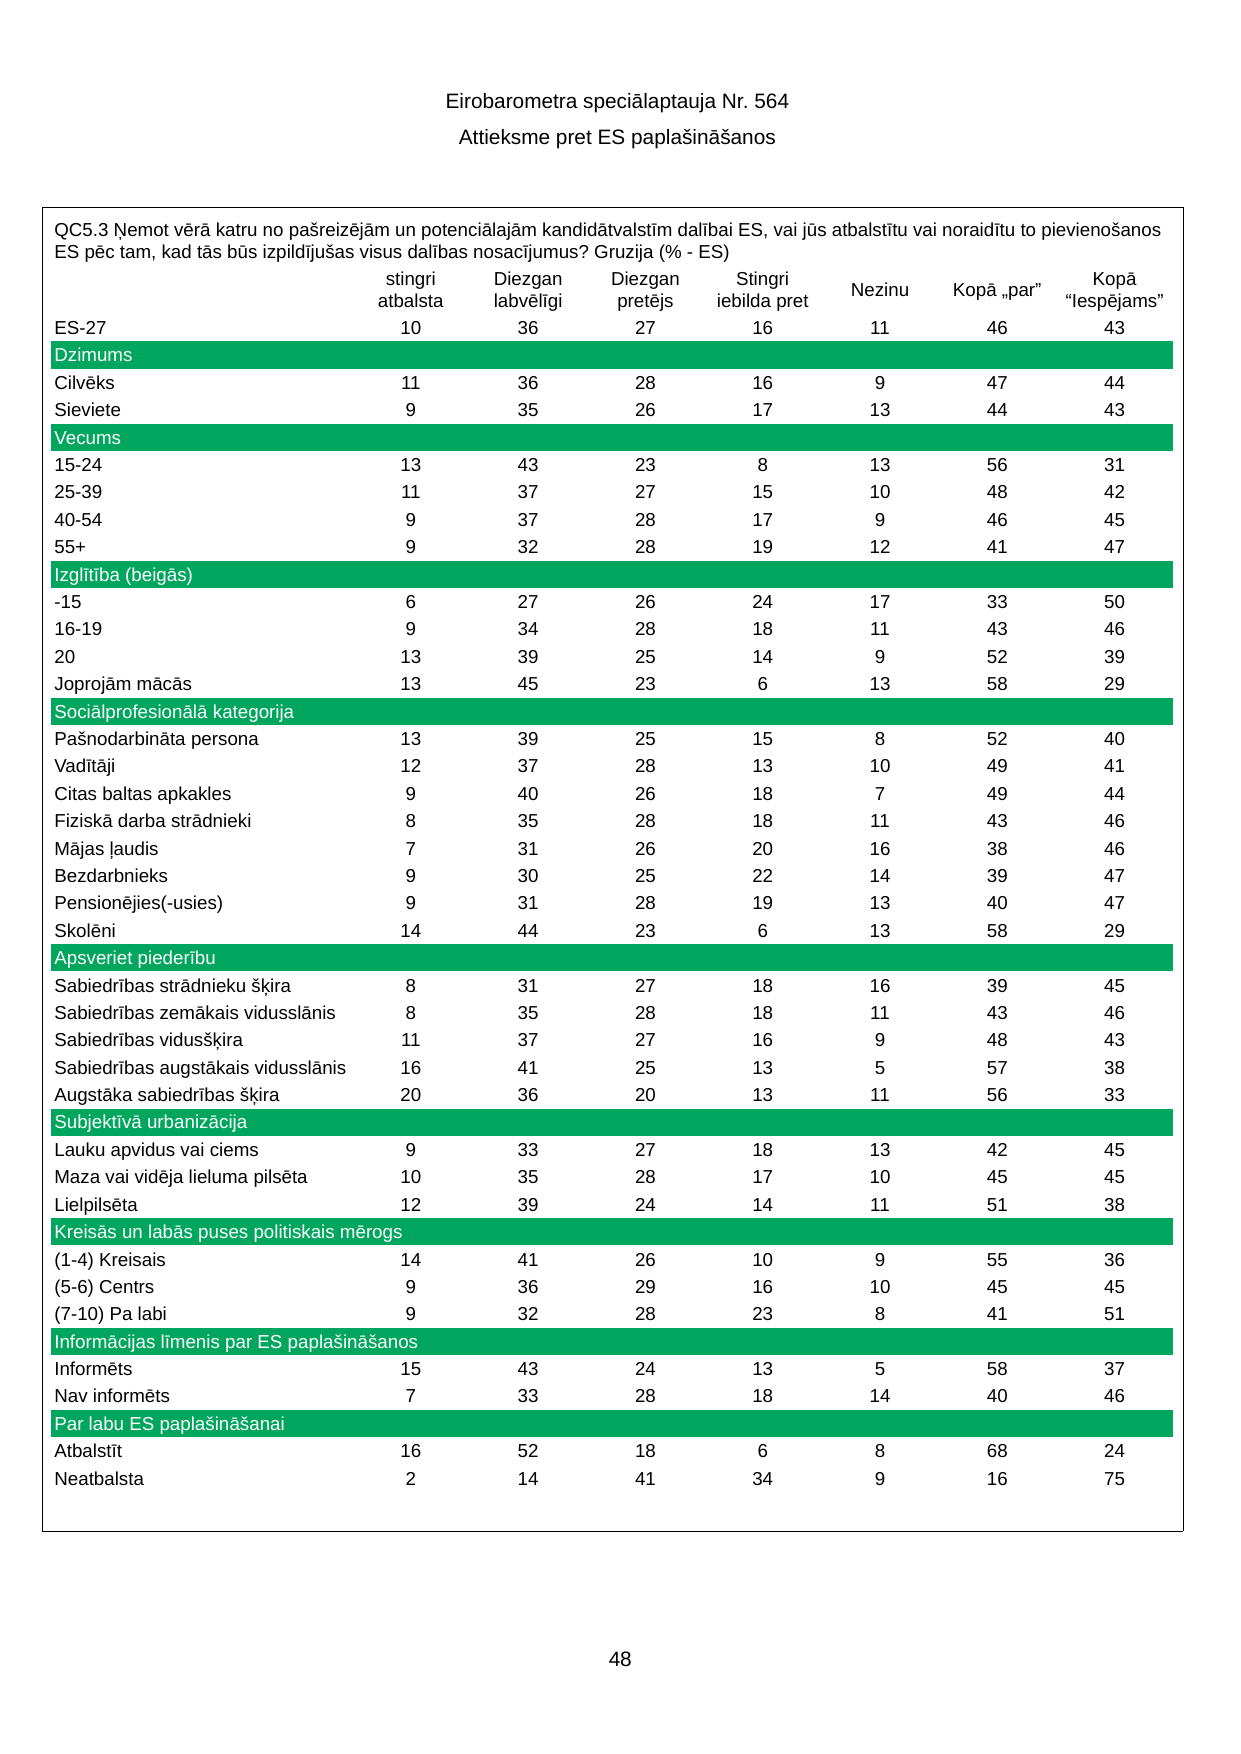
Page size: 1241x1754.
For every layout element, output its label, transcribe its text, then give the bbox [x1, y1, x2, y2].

table_cell 12 [352, 1191, 469, 1218]
table_cell 58 [938, 1355, 1056, 1382]
table_cell 13 [821, 917, 938, 944]
table_cell (7-10) Pa labi [51, 1300, 352, 1328]
table_cell 13 [821, 396, 938, 423]
table_cell 16 [704, 1026, 821, 1054]
table_cell 52 [469, 1437, 586, 1464]
table_cell 18 [704, 971, 821, 999]
table_cell 29 [586, 1273, 704, 1300]
table_cell Nav informēts [51, 1383, 352, 1410]
table_cell 26 [586, 1245, 704, 1273]
table_cell 57 [938, 1054, 1056, 1081]
table_cell 6 [704, 1437, 821, 1464]
table_cell Sabiedrības vidusšķira [51, 1026, 352, 1054]
table_cell 10 [704, 1245, 821, 1273]
table_cell Mājas ļaudis [51, 835, 352, 862]
table_cell 28 [586, 1300, 704, 1328]
table_cell 14 [821, 1383, 938, 1410]
table_cell 8 [352, 971, 469, 999]
table_cell 56 [938, 1081, 1056, 1108]
table_cell 58 [938, 917, 1056, 944]
table_cell 41 [938, 1300, 1056, 1328]
table_cell 29 [1056, 670, 1173, 697]
table_cell 9 [352, 506, 469, 533]
table_cell 46 [1056, 807, 1173, 834]
table_cell 35 [469, 999, 586, 1026]
table_cell 16 [704, 314, 821, 341]
table_cell 39 [469, 1191, 586, 1218]
table_cell 17 [704, 506, 821, 533]
table_cell 11 [821, 999, 938, 1026]
table_cell 27 [586, 1026, 704, 1054]
table_cell 16-19 [51, 615, 352, 643]
table_cell 18 [704, 780, 821, 807]
table_cell 20 [352, 1081, 469, 1108]
table_cell 16 [821, 971, 938, 999]
table_cell 6 [704, 917, 821, 944]
table_cell 11 [352, 478, 469, 506]
table_cell 9 [821, 1245, 938, 1273]
table_cell 15 [704, 478, 821, 506]
table_cell 20 [51, 643, 352, 670]
table_cell 56 [938, 451, 1056, 478]
table_cell Vecums [51, 424, 1173, 451]
table_cell 47 [1056, 862, 1173, 889]
table_cell 40 [1056, 725, 1173, 752]
table_cell 13 [352, 643, 469, 670]
table_cell 16 [821, 835, 938, 862]
table_cell 13 [821, 889, 938, 917]
table_cell 37 [469, 752, 586, 780]
table_cell 15 [704, 725, 821, 752]
table_cell Maza vai vidēja lieluma pilsēta [51, 1163, 352, 1191]
table_cell 33 [469, 1383, 586, 1410]
table_cell -15 [51, 588, 352, 615]
table_cell 23 [704, 1300, 821, 1328]
table_cell 9 [352, 1273, 469, 1300]
table_cell 12 [821, 533, 938, 561]
table_cell 28 [586, 999, 704, 1026]
table_cell 14 [469, 1465, 586, 1492]
table_cell 39 [938, 862, 1056, 889]
table_cell 37 [469, 478, 586, 506]
table_cell 39 [938, 971, 1056, 999]
table_cell 45 [1056, 971, 1173, 999]
table_cell 39 [469, 725, 586, 752]
table_cell 18 [704, 615, 821, 643]
table_cell Atbalstīt [51, 1437, 352, 1464]
table_cell 31 [1056, 451, 1173, 478]
table_cell 22 [704, 862, 821, 889]
table_cell 8 [821, 1300, 938, 1328]
table_cell 11 [821, 1081, 938, 1108]
table_cell Sociālprofesionālā kategorija [51, 698, 1173, 725]
table_cell 33 [469, 1136, 586, 1163]
table_cell 10 [821, 1163, 938, 1191]
table_cell Augstāka sabiedrības šķira [51, 1081, 352, 1108]
table_cell 50 [1056, 588, 1173, 615]
table_cell 26 [586, 588, 704, 615]
table_cell 30 [469, 862, 586, 889]
table_cell Par labu ES paplašināšanai [51, 1410, 1173, 1437]
table_cell 40 [469, 780, 586, 807]
table_cell 10 [821, 752, 938, 780]
table_cell 28 [586, 752, 704, 780]
table_cell 13 [352, 451, 469, 478]
table_cell 45 [1056, 1136, 1173, 1163]
table_cell Citas baltas apkakles [51, 780, 352, 807]
table_cell 45 [1056, 506, 1173, 533]
table_cell 16 [352, 1054, 469, 1081]
table_cell 11 [821, 807, 938, 834]
table_cell Sabiedrības strādnieku šķira [51, 971, 352, 999]
table_cell 13 [352, 725, 469, 752]
table_cell 5 [821, 1054, 938, 1081]
table_cell 18 [586, 1437, 704, 1464]
table_cell 14 [352, 1245, 469, 1273]
table_cell 18 [704, 1383, 821, 1410]
table_cell 13 [821, 670, 938, 697]
table_cell 35 [469, 807, 586, 834]
table_cell 46 [1056, 615, 1173, 643]
table_cell 8 [821, 1437, 938, 1464]
table_cell 37 [1056, 1355, 1173, 1382]
table_cell 28 [586, 1163, 704, 1191]
table_cell 42 [938, 1136, 1056, 1163]
table_cell 13 [352, 670, 469, 697]
table_cell 16 [704, 369, 821, 396]
table_cell ES-27 [51, 314, 352, 341]
table_cell 27 [469, 588, 586, 615]
table_cell 13 [704, 1081, 821, 1108]
table_cell 46 [938, 506, 1056, 533]
table_cell Sabiedrības zemākais vidusslānis [51, 999, 352, 1026]
table_cell (1-4) Kreisais [51, 1245, 352, 1273]
table_cell 19 [704, 533, 821, 561]
table_cell 24 [704, 588, 821, 615]
table_cell 43 [1056, 1026, 1173, 1054]
table_cell 25 [586, 862, 704, 889]
table_cell 25 [586, 725, 704, 752]
table_cell 9 [352, 889, 469, 917]
table_cell 45 [469, 670, 586, 697]
table_cell 41 [938, 533, 1056, 561]
table_cell 10 [352, 314, 469, 341]
table_cell 13 [821, 451, 938, 478]
table_cell 35 [469, 396, 586, 423]
table_cell 25 [586, 643, 704, 670]
table_cell Subjektīvā urbanizācija [51, 1109, 1173, 1136]
table_cell 8 [352, 807, 469, 834]
table_cell 44 [938, 396, 1056, 423]
table_cell 36 [469, 1081, 586, 1108]
table_cell 18 [704, 999, 821, 1026]
table_cell 14 [704, 1191, 821, 1218]
table_cell 24 [1056, 1437, 1173, 1464]
table_cell 47 [1056, 889, 1173, 917]
table_cell 23 [586, 917, 704, 944]
table_cell 52 [938, 643, 1056, 670]
table_cell 47 [938, 369, 1056, 396]
table_cell 58 [938, 670, 1056, 697]
table_cell 37 [469, 506, 586, 533]
table_cell 44 [1056, 369, 1173, 396]
table_cell 29 [1056, 917, 1173, 944]
table_cell 68 [938, 1437, 1056, 1464]
table_cell 9 [821, 1026, 938, 1054]
table_cell Sieviete [51, 396, 352, 423]
table_cell 33 [938, 588, 1056, 615]
table_cell 31 [469, 971, 586, 999]
table_cell 41 [469, 1054, 586, 1081]
table_cell 28 [586, 807, 704, 834]
table_cell 24 [586, 1191, 704, 1218]
table_cell 11 [821, 615, 938, 643]
table_cell 28 [586, 889, 704, 917]
table_cell 10 [352, 1163, 469, 1191]
table_cell Kopā „par” [938, 265, 1056, 314]
table_cell 9 [352, 1136, 469, 1163]
table_cell Dzimums [51, 341, 1173, 369]
table_cell 28 [586, 1383, 704, 1410]
table_cell Lielpilsēta [51, 1191, 352, 1218]
table_cell 15 [352, 1355, 469, 1382]
table_cell Lauku apvidus vai ciems [51, 1136, 352, 1163]
table_cell 40-54 [51, 506, 352, 533]
table_cell 16 [938, 1465, 1056, 1492]
table_cell 37 [469, 1026, 586, 1054]
table_cell Neatbalsta [51, 1465, 352, 1492]
table_cell 8 [352, 999, 469, 1026]
table_cell 36 [1056, 1245, 1173, 1273]
table_cell 38 [938, 835, 1056, 862]
table_cell 9 [352, 533, 469, 561]
table_cell 38 [1056, 1054, 1173, 1081]
table_cell 32 [469, 533, 586, 561]
table_cell 38 [1056, 1191, 1173, 1218]
table_cell Kreisās un labās puses politiskais mērogs [51, 1218, 1173, 1245]
table_cell Skolēni [51, 917, 352, 944]
table_cell 16 [352, 1437, 469, 1464]
table_cell 27 [586, 1136, 704, 1163]
table_cell Diezgan labvēlīgi [469, 265, 586, 314]
table_cell 28 [586, 369, 704, 396]
table_cell 43 [469, 1355, 586, 1382]
table_cell 48 [938, 1026, 1056, 1054]
table_cell 11 [821, 1191, 938, 1218]
table_cell 51 [938, 1191, 1056, 1218]
table_cell 27 [586, 478, 704, 506]
table_cell 18 [704, 807, 821, 834]
table_cell 15-24 [51, 451, 352, 478]
table_cell 25 [586, 1054, 704, 1081]
table_cell 10 [821, 1273, 938, 1300]
table_cell 46 [1056, 1383, 1173, 1410]
table_cell 13 [704, 1355, 821, 1382]
table_cell Vadītāji [51, 752, 352, 780]
table_cell 10 [821, 478, 938, 506]
table_cell 43 [938, 999, 1056, 1026]
table_cell 9 [352, 1300, 469, 1328]
table_cell Informēts [51, 1355, 352, 1382]
table_cell 16 [704, 1273, 821, 1300]
table_cell 8 [704, 451, 821, 478]
table_cell Bezdarbnieks [51, 862, 352, 889]
table_cell 9 [352, 615, 469, 643]
table_cell 9 [352, 862, 469, 889]
table_cell 49 [938, 780, 1056, 807]
table_cell 17 [704, 1163, 821, 1191]
table_cell 39 [469, 643, 586, 670]
table_cell Informācijas līmenis par ES paplašināšanos [51, 1328, 1173, 1355]
table_cell 14 [821, 862, 938, 889]
table_cell 9 [821, 369, 938, 396]
table_cell 55+ [51, 533, 352, 561]
table_cell 8 [821, 725, 938, 752]
table_cell 43 [938, 807, 1056, 834]
table_cell 17 [821, 588, 938, 615]
table_cell stingri atbalsta [352, 265, 469, 314]
table_cell Joprojām mācās [51, 670, 352, 697]
table_cell 45 [938, 1163, 1056, 1191]
table_cell 46 [1056, 999, 1173, 1026]
table_cell 6 [352, 588, 469, 615]
table_cell 51 [1056, 1300, 1173, 1328]
table_cell 43 [1056, 314, 1173, 341]
table_cell Stingri iebilda pret [704, 265, 821, 314]
table_cell 45 [938, 1273, 1056, 1300]
table_cell 46 [1056, 835, 1173, 862]
table_cell 42 [1056, 478, 1173, 506]
table_cell Fiziskā darba strādnieki [51, 807, 352, 834]
table_cell 9 [352, 396, 469, 423]
table_cell 43 [469, 451, 586, 478]
table_cell 47 [1056, 533, 1173, 561]
table_cell 43 [938, 615, 1056, 643]
table_cell 34 [704, 1465, 821, 1492]
table_cell 7 [352, 1383, 469, 1410]
table_cell 20 [586, 1081, 704, 1108]
table_cell 13 [821, 1136, 938, 1163]
table_cell 49 [938, 752, 1056, 780]
table_cell 23 [586, 451, 704, 478]
table_cell 17 [704, 396, 821, 423]
table_cell 55 [938, 1245, 1056, 1273]
table_cell 27 [586, 314, 704, 341]
table_cell 14 [352, 917, 469, 944]
table_cell Sabiedrības augstākais vidusslānis [51, 1054, 352, 1081]
table_cell 52 [938, 725, 1056, 752]
table_cell 9 [821, 1465, 938, 1492]
table_cell 75 [1056, 1465, 1173, 1492]
table_cell Diezgan pretējs [586, 265, 704, 314]
table_cell [51, 265, 352, 314]
table_cell 20 [704, 835, 821, 862]
table_cell 6 [704, 670, 821, 697]
table_cell 31 [469, 835, 586, 862]
table_cell 41 [1056, 752, 1173, 780]
table_cell 40 [938, 1383, 1056, 1410]
table_cell 18 [704, 1136, 821, 1163]
table_cell 44 [469, 917, 586, 944]
table_cell Nezinu [821, 265, 938, 314]
table_cell 11 [821, 314, 938, 341]
table_cell 24 [586, 1355, 704, 1382]
table_cell (5-6) Centrs [51, 1273, 352, 1300]
table_cell 35 [469, 1163, 586, 1191]
table_cell 7 [352, 835, 469, 862]
table_cell 14 [704, 643, 821, 670]
table_cell 23 [586, 670, 704, 697]
table_cell 40 [938, 889, 1056, 917]
table_cell 11 [352, 1026, 469, 1054]
table_cell 41 [586, 1465, 704, 1492]
table_cell 27 [586, 971, 704, 999]
table_cell 36 [469, 369, 586, 396]
table_cell 11 [352, 369, 469, 396]
table_cell 5 [821, 1355, 938, 1382]
table_cell Pensionējies(-usies) [51, 889, 352, 917]
table_cell Cilvēks [51, 369, 352, 396]
table_cell 33 [1056, 1081, 1173, 1108]
table_cell 13 [704, 752, 821, 780]
table_cell 36 [469, 1273, 586, 1300]
table_cell 26 [586, 396, 704, 423]
table_cell 32 [469, 1300, 586, 1328]
table_cell Apsveriet piederību [51, 944, 1173, 971]
table_cell 25-39 [51, 478, 352, 506]
table_cell 34 [469, 615, 586, 643]
table_cell 26 [586, 835, 704, 862]
table_cell 19 [704, 889, 821, 917]
table_cell 7 [821, 780, 938, 807]
table_cell 28 [586, 533, 704, 561]
table_cell 44 [1056, 780, 1173, 807]
table_cell Kopā “Iespējams” [1056, 265, 1173, 314]
table_cell 26 [586, 780, 704, 807]
table_cell 9 [352, 780, 469, 807]
table_cell 12 [352, 752, 469, 780]
table_cell 28 [586, 615, 704, 643]
table_cell 36 [469, 314, 586, 341]
table_cell 48 [938, 478, 1056, 506]
table_cell 45 [1056, 1273, 1173, 1300]
table_header QC5.3 Ņemot vērā katru no pašreizējām un potenciālajām kandidātvalstīm dalībai ES, vai jūs atbalstītu vai noraidītu to pievienošanos ES pēc tam, kad tās būs izpildījušas visus dalības nosacījumus? Gruzija (% - ES) [51, 216, 1173, 265]
table_cell 28 [586, 506, 704, 533]
table_cell 31 [469, 889, 586, 917]
table_cell 41 [469, 1245, 586, 1273]
table_cell 13 [704, 1054, 821, 1081]
table_cell 9 [821, 506, 938, 533]
table_cell 2 [352, 1465, 469, 1492]
table_cell Pašnodarbināta persona [51, 725, 352, 752]
table_cell Izglītība (beigās) [51, 561, 1173, 588]
table_cell 9 [821, 643, 938, 670]
table_cell 39 [1056, 643, 1173, 670]
table_cell 46 [938, 314, 1056, 341]
table_cell 45 [1056, 1163, 1173, 1191]
table_cell 43 [1056, 396, 1173, 423]
